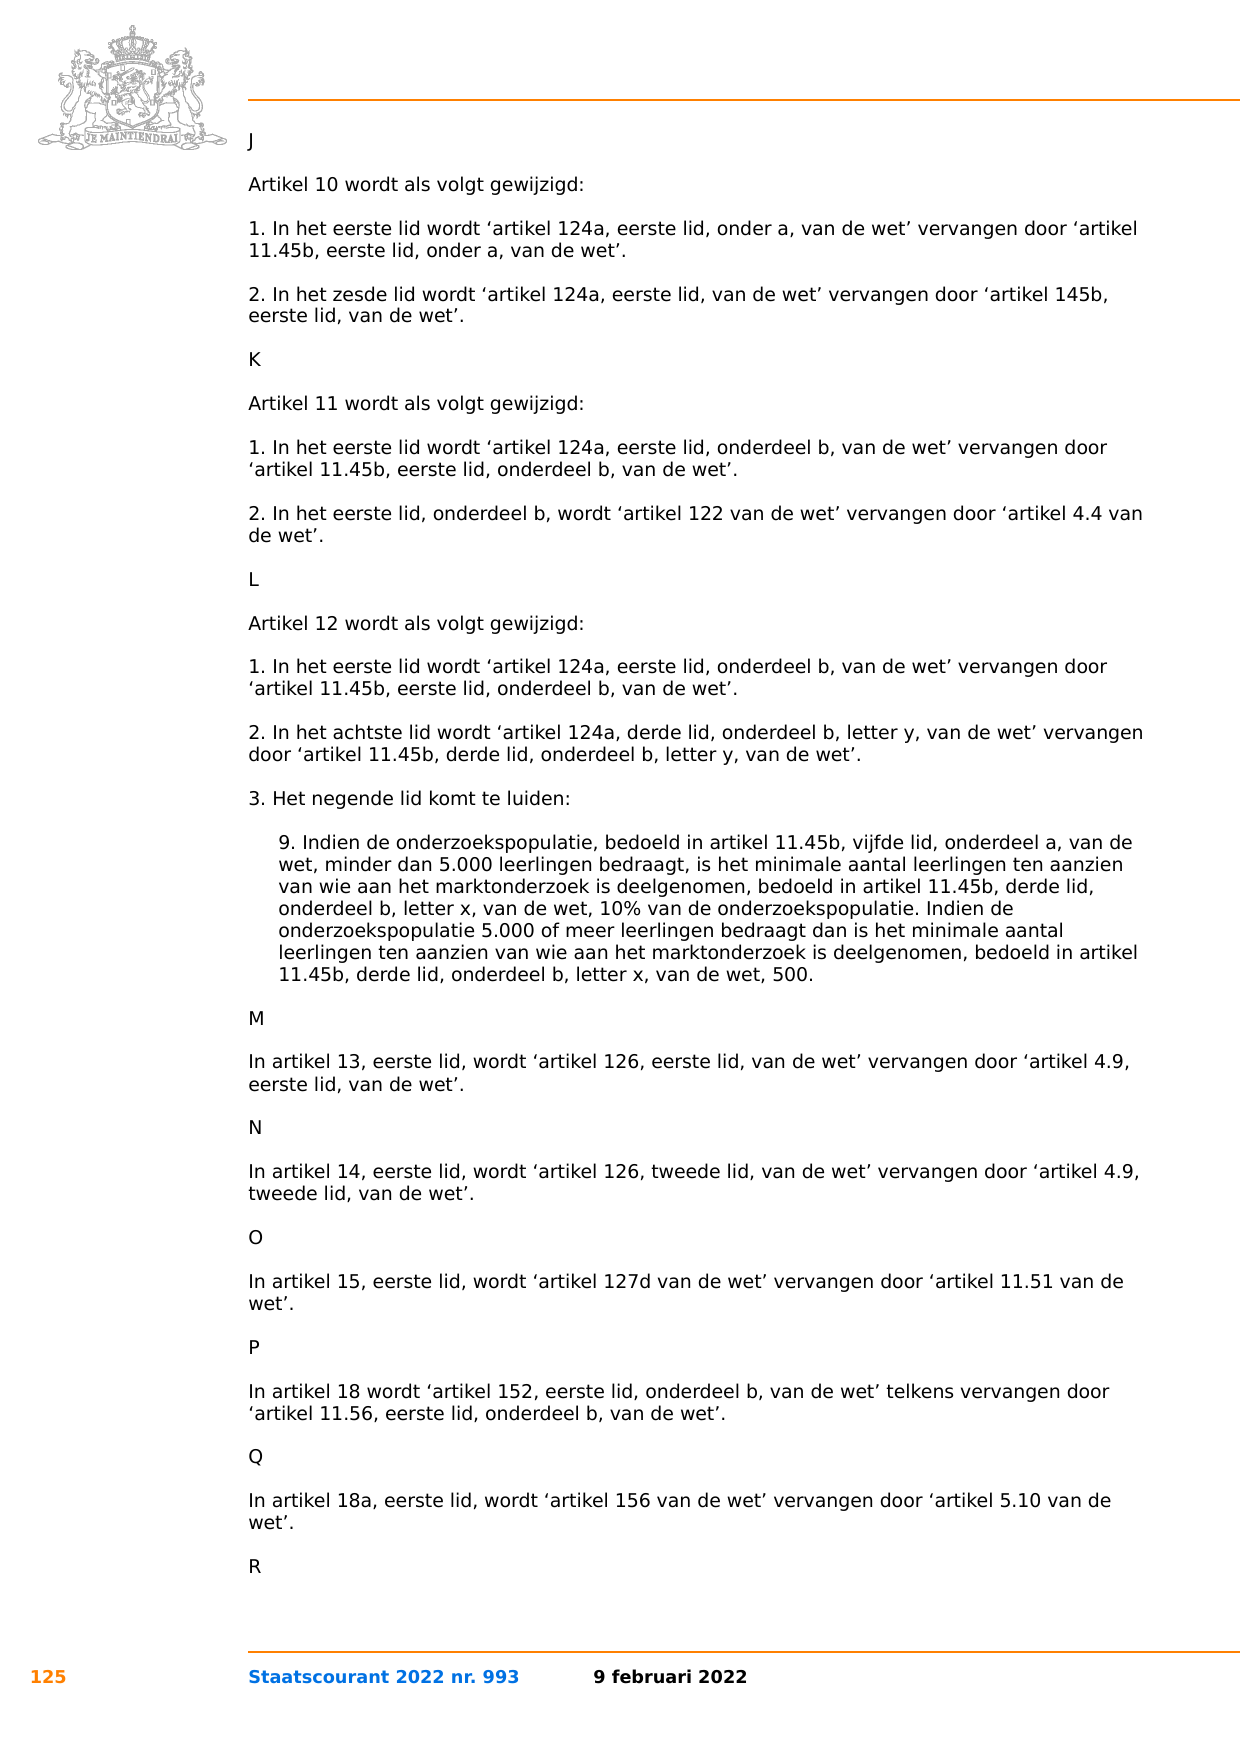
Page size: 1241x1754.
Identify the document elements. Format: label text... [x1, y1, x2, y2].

text N [248, 1117, 1163, 1139]
text 1. In het eerste lid wordt ‘artikel 124a, eerste lid, onderdeel b, van de wet’ vervangen door ‘artikel 11.45b, eerste lid, onderdeel b, van de wet’. [248, 656, 1163, 700]
text K [248, 349, 1163, 371]
text M [248, 1008, 1163, 1029]
text In artikel 13, eerste lid, wordt ‘artikel 126, eerste lid, van de wet’ vervangen door ‘artikel 4.9, eerste lid, van de wet’. [248, 1051, 1163, 1095]
text 3. Het negende lid komt te luiden: [248, 788, 1163, 810]
text P [248, 1337, 1163, 1359]
text O [248, 1227, 1163, 1249]
text R [248, 1556, 1163, 1578]
text 1. In het eerste lid wordt ‘artikel 124a, eerste lid, onder a, van de wet’ vervangen door ‘artikel 11.45b, eerste lid, onder a, van de wet’. [248, 218, 1163, 262]
text 2. In het eerste lid, onderdeel b, wordt ‘artikel 122 van de wet’ vervangen door ‘artikel 4.4 van de wet’. [248, 503, 1163, 547]
text Artikel 12 wordt als volgt gewijzigd: [248, 612, 1163, 634]
text 9. Indien de onderzoekspopulatie, bedoeld in artikel 11.45b, vijfde lid, onderdeel a, van de wet, minder dan 5.000 leerlingen bedraagt, is het minimale aantal leerlingen ten aanzien van wie aan het marktonderzoek is deelgenomen, bedoeld in artikel 11.45b, derde lid, onderdeel b, letter x, van de wet, 10% van de onderzoekspopulatie. Indien de onderzoekspopulatie 5.000 of meer leerlingen bedraagt dan is het minimale aantal leerlingen ten aanzien van wie aan het marktonderzoek is deelgenomen, bedoeld in artikel 11.45b, derde lid, onderdeel b, letter x, van de wet, 500. [278, 832, 1163, 986]
text In artikel 14, eerste lid, wordt ‘artikel 126, tweede lid, van de wet’ vervangen door ‘artikel 4.9, tweede lid, van de wet’. [248, 1161, 1163, 1205]
text 2. In het achtste lid wordt ‘artikel 124a, derde lid, onderdeel b, letter y, van de wet’ vervangen door ‘artikel 11.45b, derde lid, onderdeel b, letter y, van de wet’. [248, 722, 1163, 766]
text Artikel 11 wordt als volgt gewijzigd: [248, 393, 1163, 415]
text 1. In het eerste lid wordt ‘artikel 124a, eerste lid, onderdeel b, van de wet’ vervangen door ‘artikel 11.45b, eerste lid, onderdeel b, van de wet’. [248, 437, 1163, 481]
text In artikel 18 wordt ‘artikel 152, eerste lid, onderdeel b, van de wet’ telkens vervangen door ‘artikel 11.56, eerste lid, onderdeel b, van de wet’. [248, 1381, 1163, 1424]
text In artikel 18a, eerste lid, wordt ‘artikel 156 van de wet’ vervangen door ‘artikel 5.10 van de wet’. [248, 1490, 1163, 1534]
text In artikel 15, eerste lid, wordt ‘artikel 127d van de wet’ vervangen door ‘artikel 11.51 van de wet’. [248, 1271, 1163, 1315]
text Artikel 10 wordt als volgt gewijzigd: [248, 174, 1163, 196]
text Q [248, 1446, 1163, 1468]
picture [38, 25, 227, 150]
text L [248, 569, 1163, 591]
text 2. In het zesde lid wordt ‘artikel 124a, eerste lid, van de wet’ vervangen door ‘artikel 145b, eerste lid, van de wet’. [248, 283, 1163, 327]
text J [248, 130, 1163, 152]
